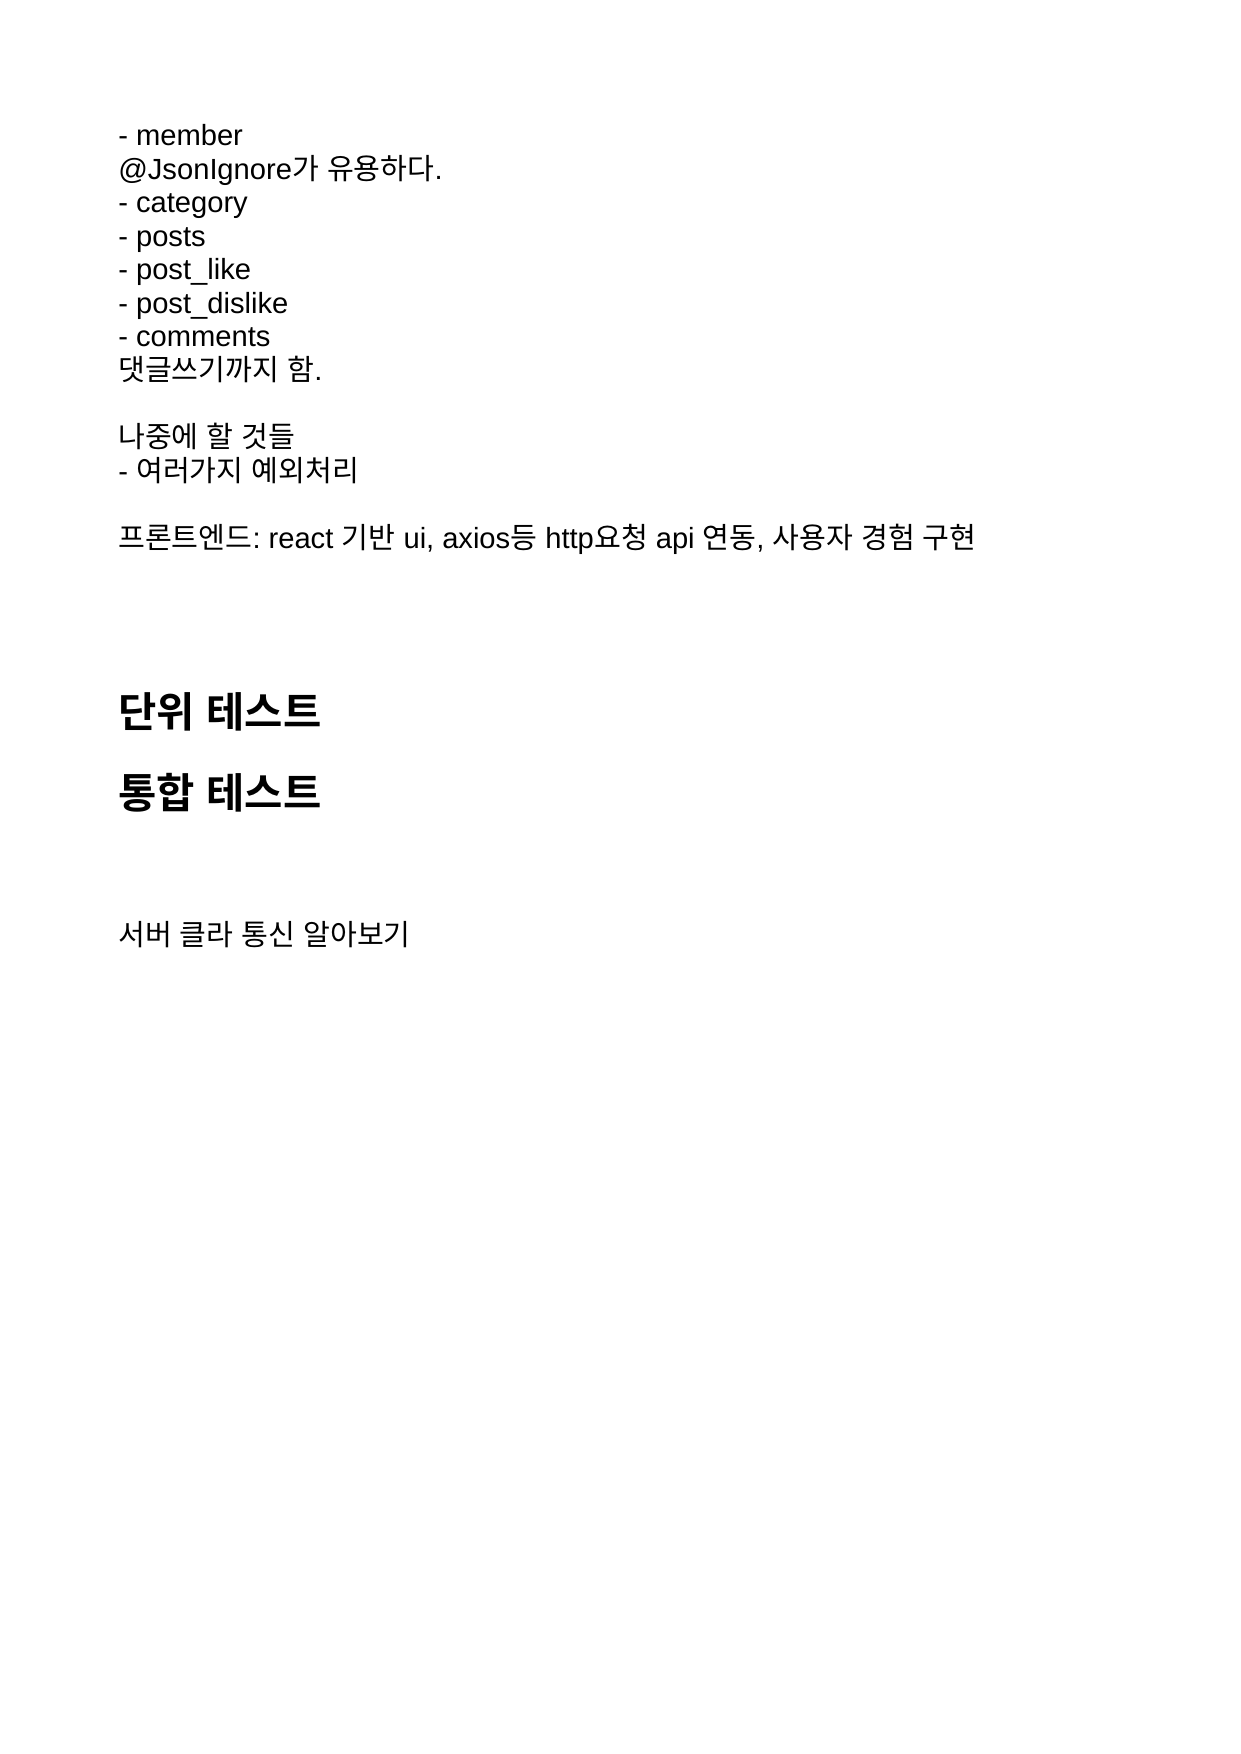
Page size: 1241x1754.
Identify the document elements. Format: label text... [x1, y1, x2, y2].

text - member [118, 118, 1122, 152]
text 댓글쓰기까지 함. [118, 353, 1122, 386]
text 단위 테스트 [118, 688, 1122, 736]
text - posts [118, 219, 1122, 252]
text 서버 클라 통신 알아보기 [118, 918, 1122, 952]
text 통합 테스트 [118, 770, 1122, 818]
text - post_like [118, 252, 1122, 286]
text - post_dislike [118, 286, 1122, 319]
text 나중에 할 것들 [118, 420, 1122, 453]
text - 여러가지 예외처리 [118, 453, 1122, 487]
text @JsonIgnore가 유용하다. [118, 152, 1122, 185]
text 프론트엔드: react 기반 ui, axios등 http요청 api 연동, 사용자 경험 구현 [118, 521, 1122, 554]
text - comments [118, 319, 1122, 353]
text - category [118, 185, 1122, 219]
